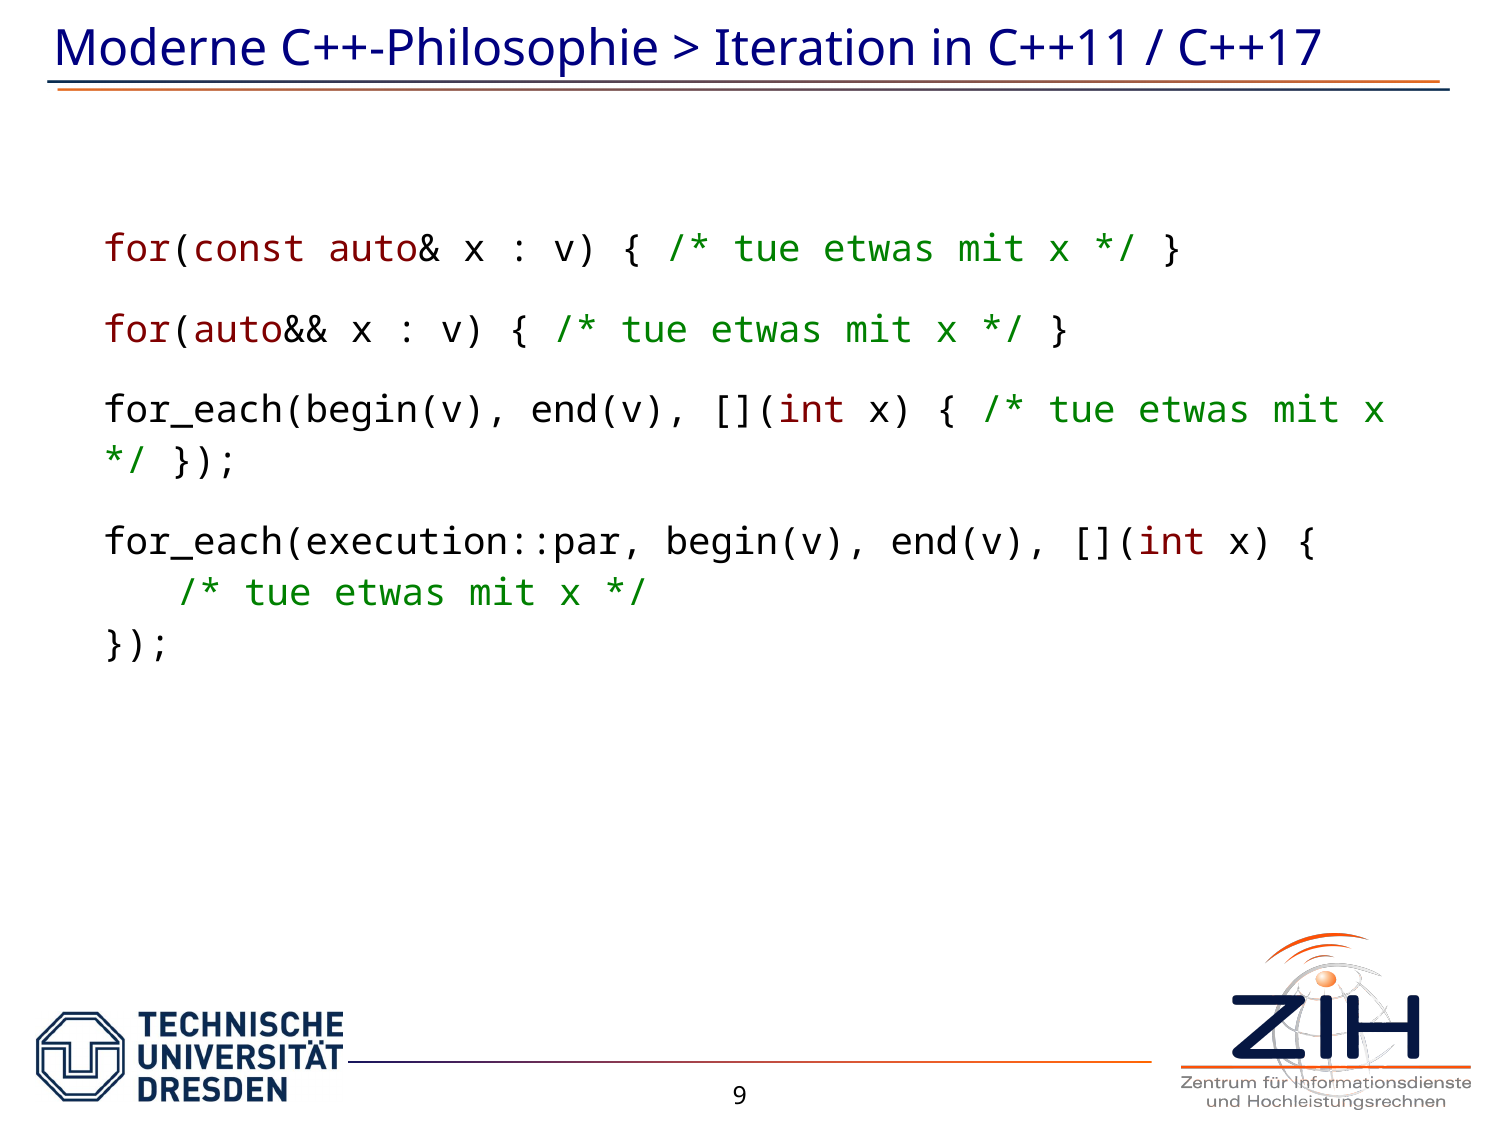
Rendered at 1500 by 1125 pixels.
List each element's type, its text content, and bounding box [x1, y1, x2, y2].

picture [35, 1011, 343, 1102]
list for(const auto& x : v) { /* tue etwas mit x */ } for(auto&& x : v) { /* tue etwas mit x */ } for_each(begin(v), end(v), [](int x) { /* tue etwas mit x */ }); for_each(execution::par, begin(v), end(v), [](int x) { /* tue etwas mit x */ }); [29, 118, 1418, 771]
picture [1181, 933, 1471, 1110]
picture [47, 80, 1450, 91]
title Moderne C++-Philosophie > Iteration in C++11 / C++17 [53, 12, 1453, 81]
